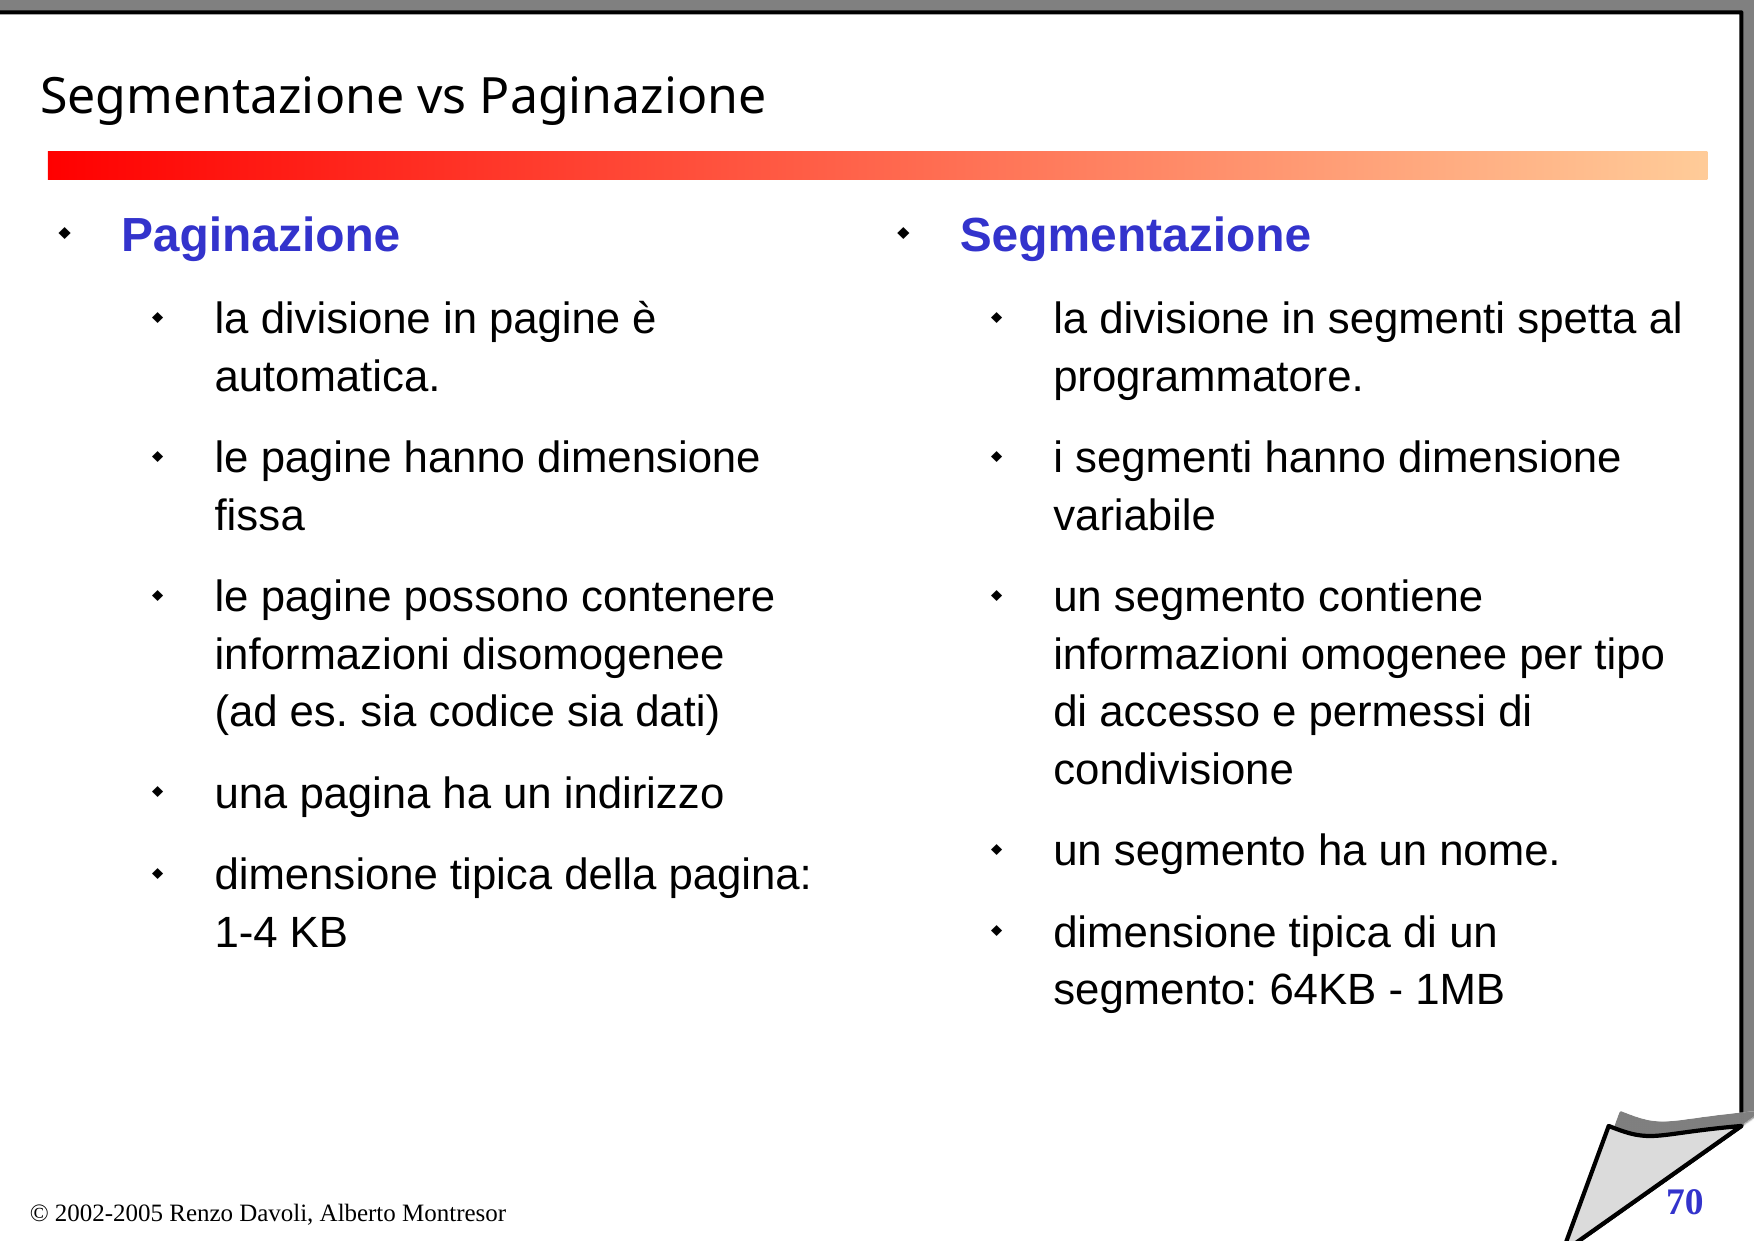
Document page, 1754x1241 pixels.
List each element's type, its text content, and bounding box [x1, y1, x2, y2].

text_box MMU [750, 152, 754, 179]
title Segmentazione vs Paginazione [40, 49, 1714, 144]
list Segmentazione la divisione in segmenti spetta al programmatore. i segmenti hanno dimensione variabile un segmento contiene informazioni omogenee per tipo di accesso e permessi di condivisione un segmento ha un nome. dimensione tipica di un segmento: 64KB - 1MB [897, 206, 1697, 1096]
list Paginazione la divisione in pagine è automatica. le pagine hanno dimensione fissa le pagine possono contenere informazioni disomogenee (ad es. sia codice sia dati) una pagina ha un indirizzo dimensione tipica della pagina: 1-4 KB [58, 206, 858, 1094]
